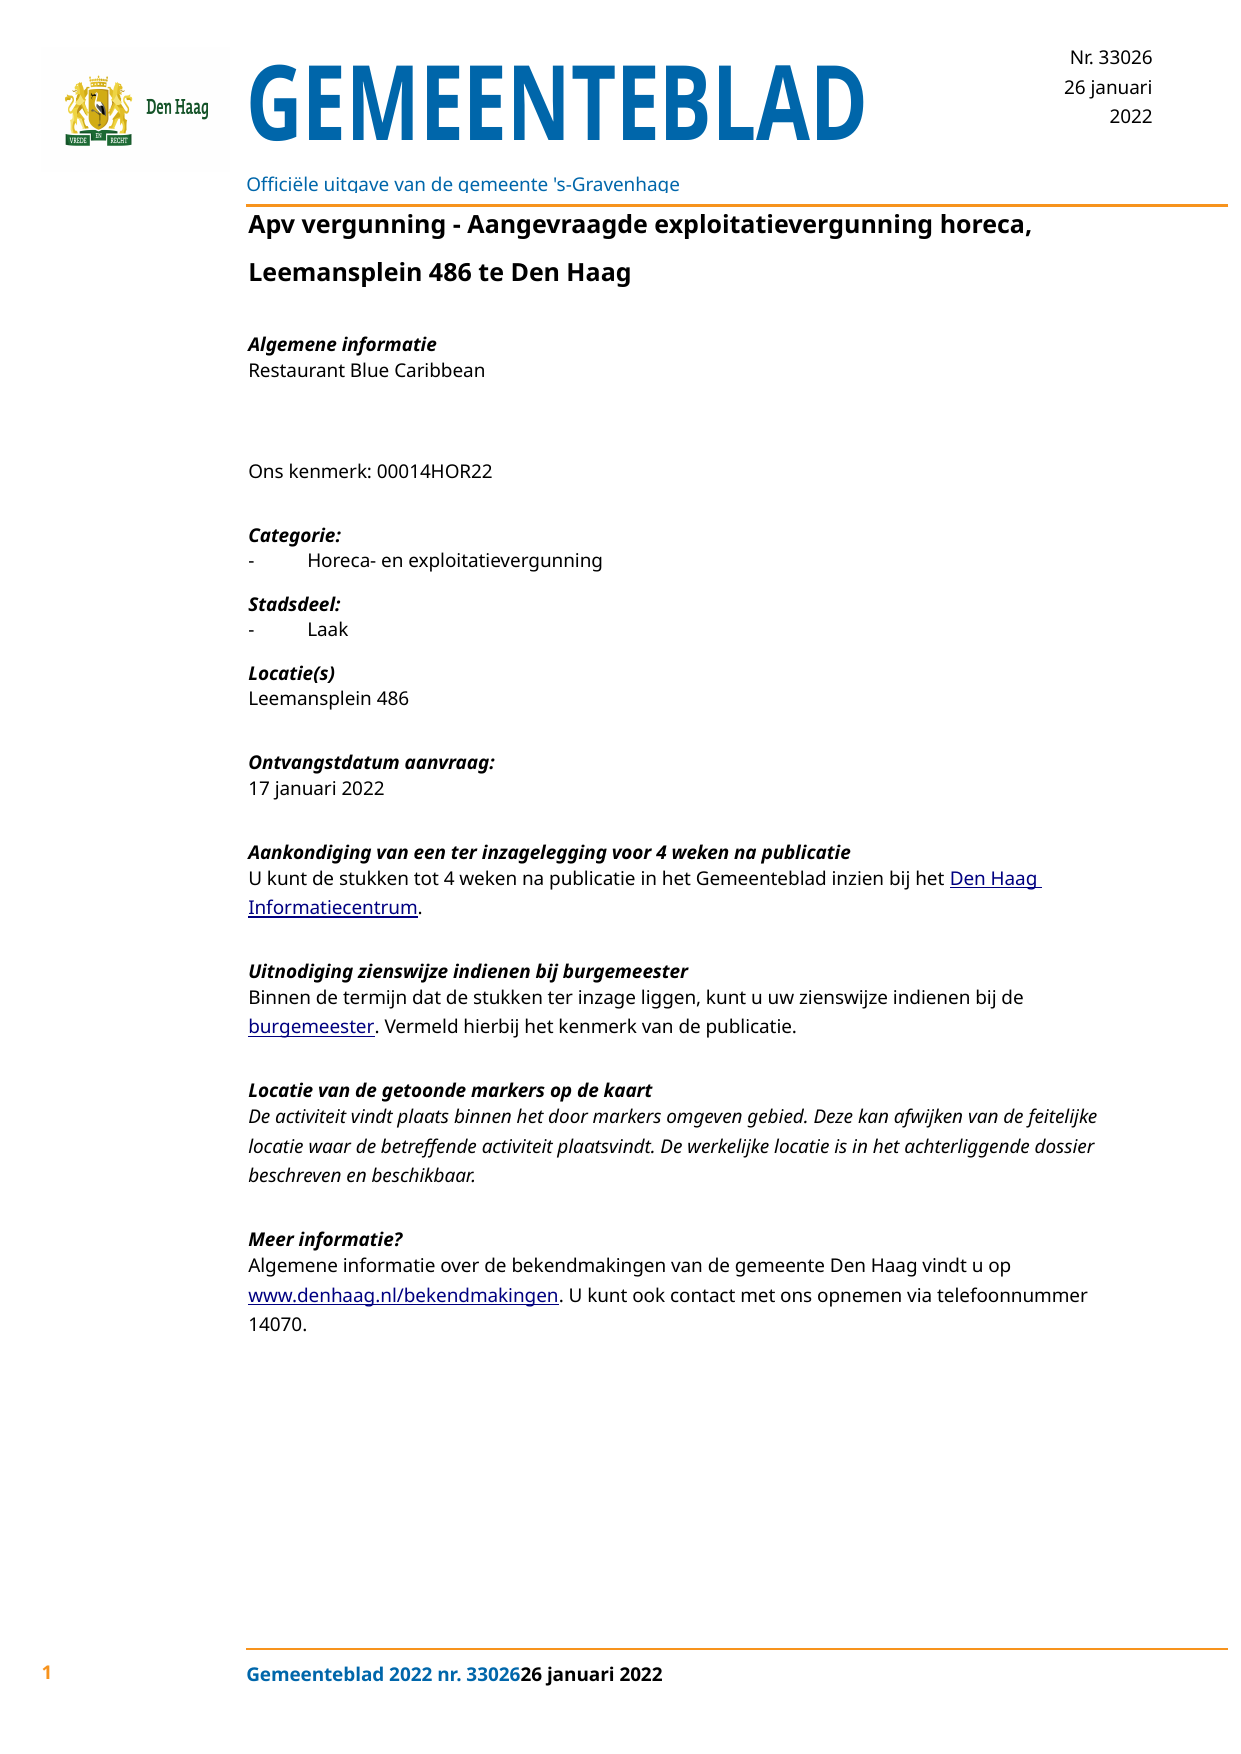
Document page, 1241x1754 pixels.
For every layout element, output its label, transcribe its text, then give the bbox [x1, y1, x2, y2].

text Ontvangstdatum aanvraag: [248, 749, 1152, 775]
text Apv vergunning - Aangevraagde exploitatievergunning horeca, Leemansplein 486 te Den Haag [248, 207, 1152, 288]
text Algemene informatie over de bekendmakingen van de gemeente Den Haag vindt u op www.denhaag.nl/bekendmakingen. U kunt ook contact met ons opnemen via telefoonnummer 14070. [248, 1252, 1152, 1337]
text Binnen de termijn dat de stukken ter inzage liggen, kunt u uw zienswijze indienen bij de burgemeester. Vermeld hierbij het kenmerk van de publicatie. [248, 984, 1152, 1039]
text Locatie van de getoonde markers op de kaart [248, 1078, 1152, 1103]
text U kunt de stukken tot 4 weken na publicatie in het Gemeenteblad inzien bij het Den Haag Informatiecentrum. [248, 865, 1152, 920]
picture [41, 47, 231, 172]
text 17 januari 2022 [248, 775, 1152, 801]
text De activiteit vindt plaats binnen het door markers omgeven gebied. Deze kan afwijken van de feitelijke locatie waar de betreffende activiteit plaatsvindt. De werkelijke locatie is in het achterliggende dossier beschreven en beschikbaar. [248, 1103, 1152, 1188]
text Ons kenmerk: 00014HOR22 [248, 458, 1152, 484]
list Laak [248, 617, 1152, 642]
text Algemene informatie [248, 331, 1152, 357]
text Uitnodiging zienswijze indienen bij burgemeester [248, 958, 1152, 984]
list Horeca- en exploitatievergunning [248, 548, 1152, 573]
text Leemansplein 486 [248, 685, 1152, 711]
text Stadsdeel: [248, 591, 1152, 617]
text Meer informatie? [248, 1226, 1152, 1252]
text Categorie: [248, 522, 1152, 548]
text Locatie(s) [248, 660, 1152, 685]
text Aankondiging van een ter inzagelegging voor 4 weken na publicatie [248, 839, 1152, 865]
text Restaurant Blue Caribbean [248, 357, 1152, 383]
